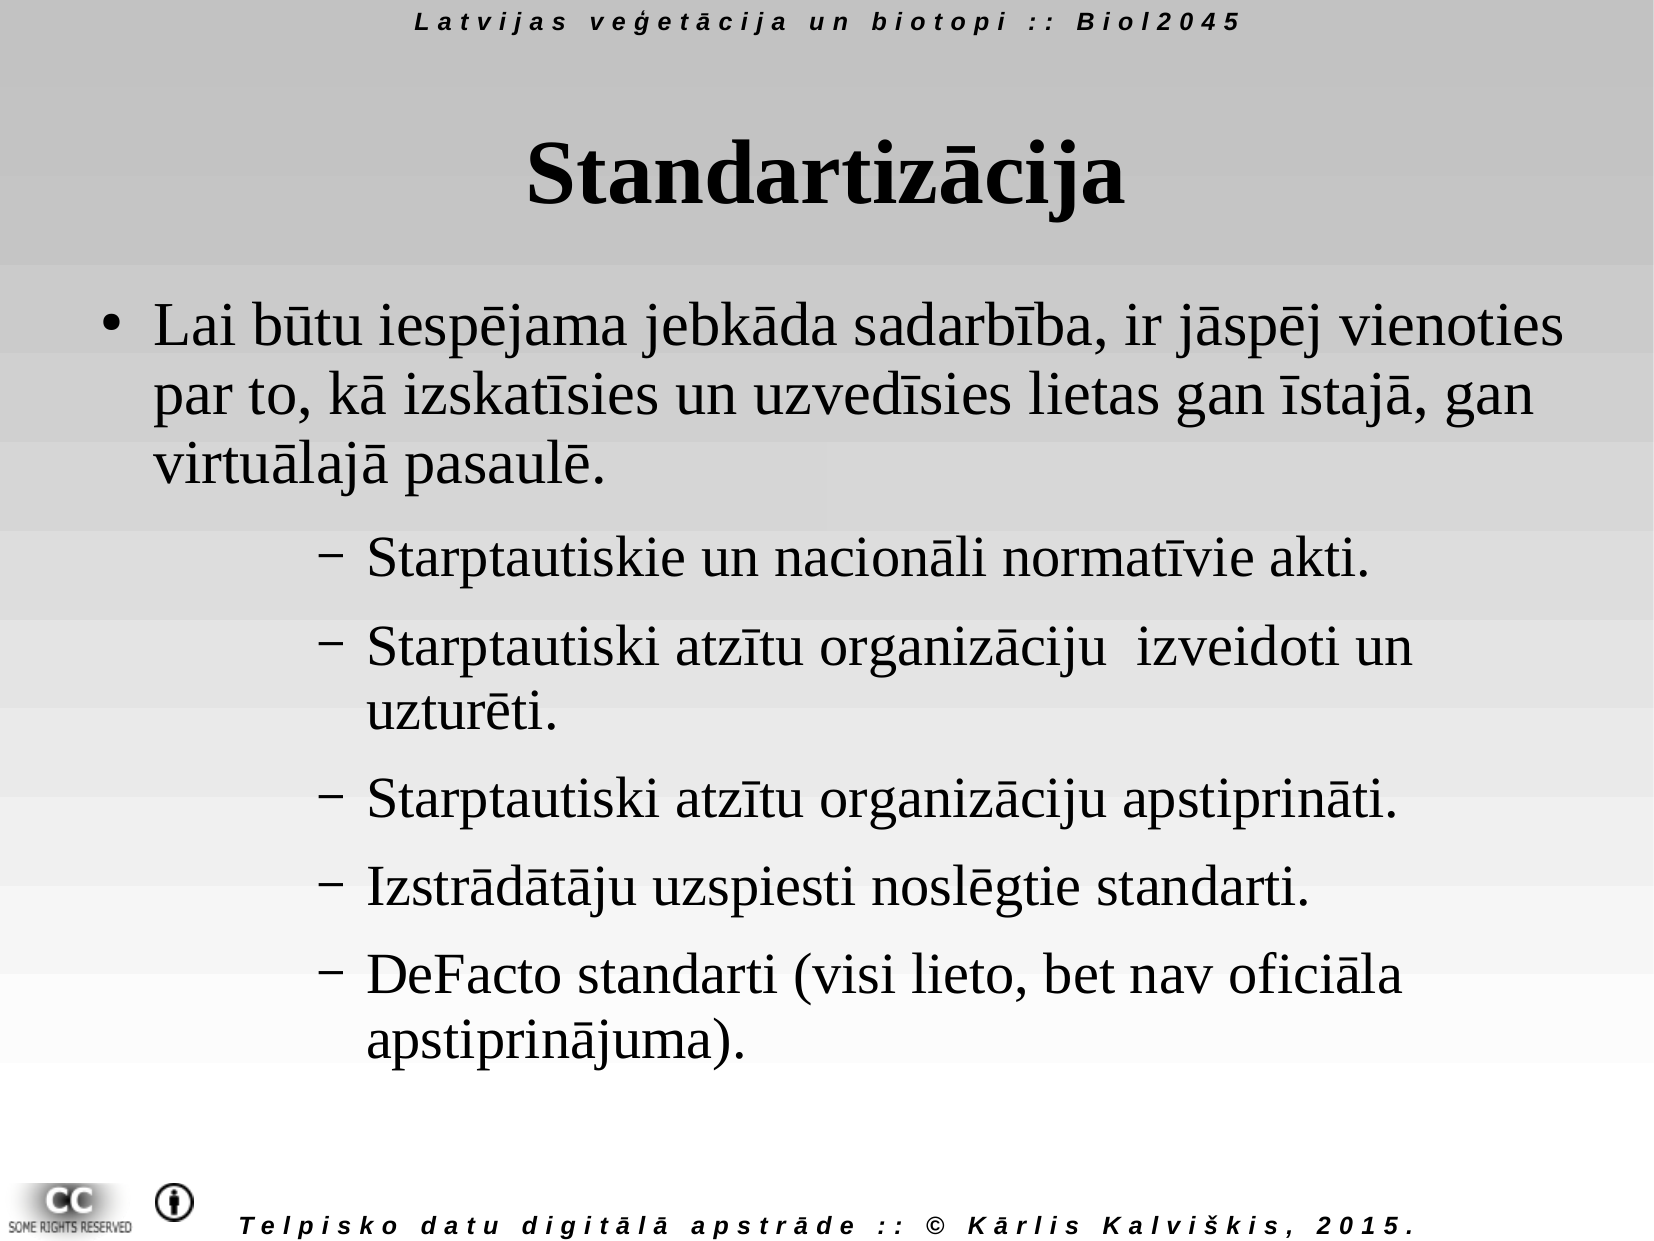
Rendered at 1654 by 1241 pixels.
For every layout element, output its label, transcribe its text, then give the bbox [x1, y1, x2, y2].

list Lai būtu iespējama jebkāda sadarbība, ir jāspēj vienoties par to, kā izskatīsies un uzvedīsies lietas gan īstajā, gan virtuālajā pasaulē. Starptautiskie un nacionāli normatīvie akti. Starptautiski atzītu organizāciju izveidoti un uzturēti. Starptautiski atzītu organizāciju apstiprināti. Izstrādātāju uzspiesti noslēgtie standarti. DeFacto standarti (visi lieto, bet nav oficiāla apstiprinājuma). [82, 289, 1571, 1098]
picture [0, 0, 1654, 1241]
title Standartizācija [29, 49, 1625, 296]
